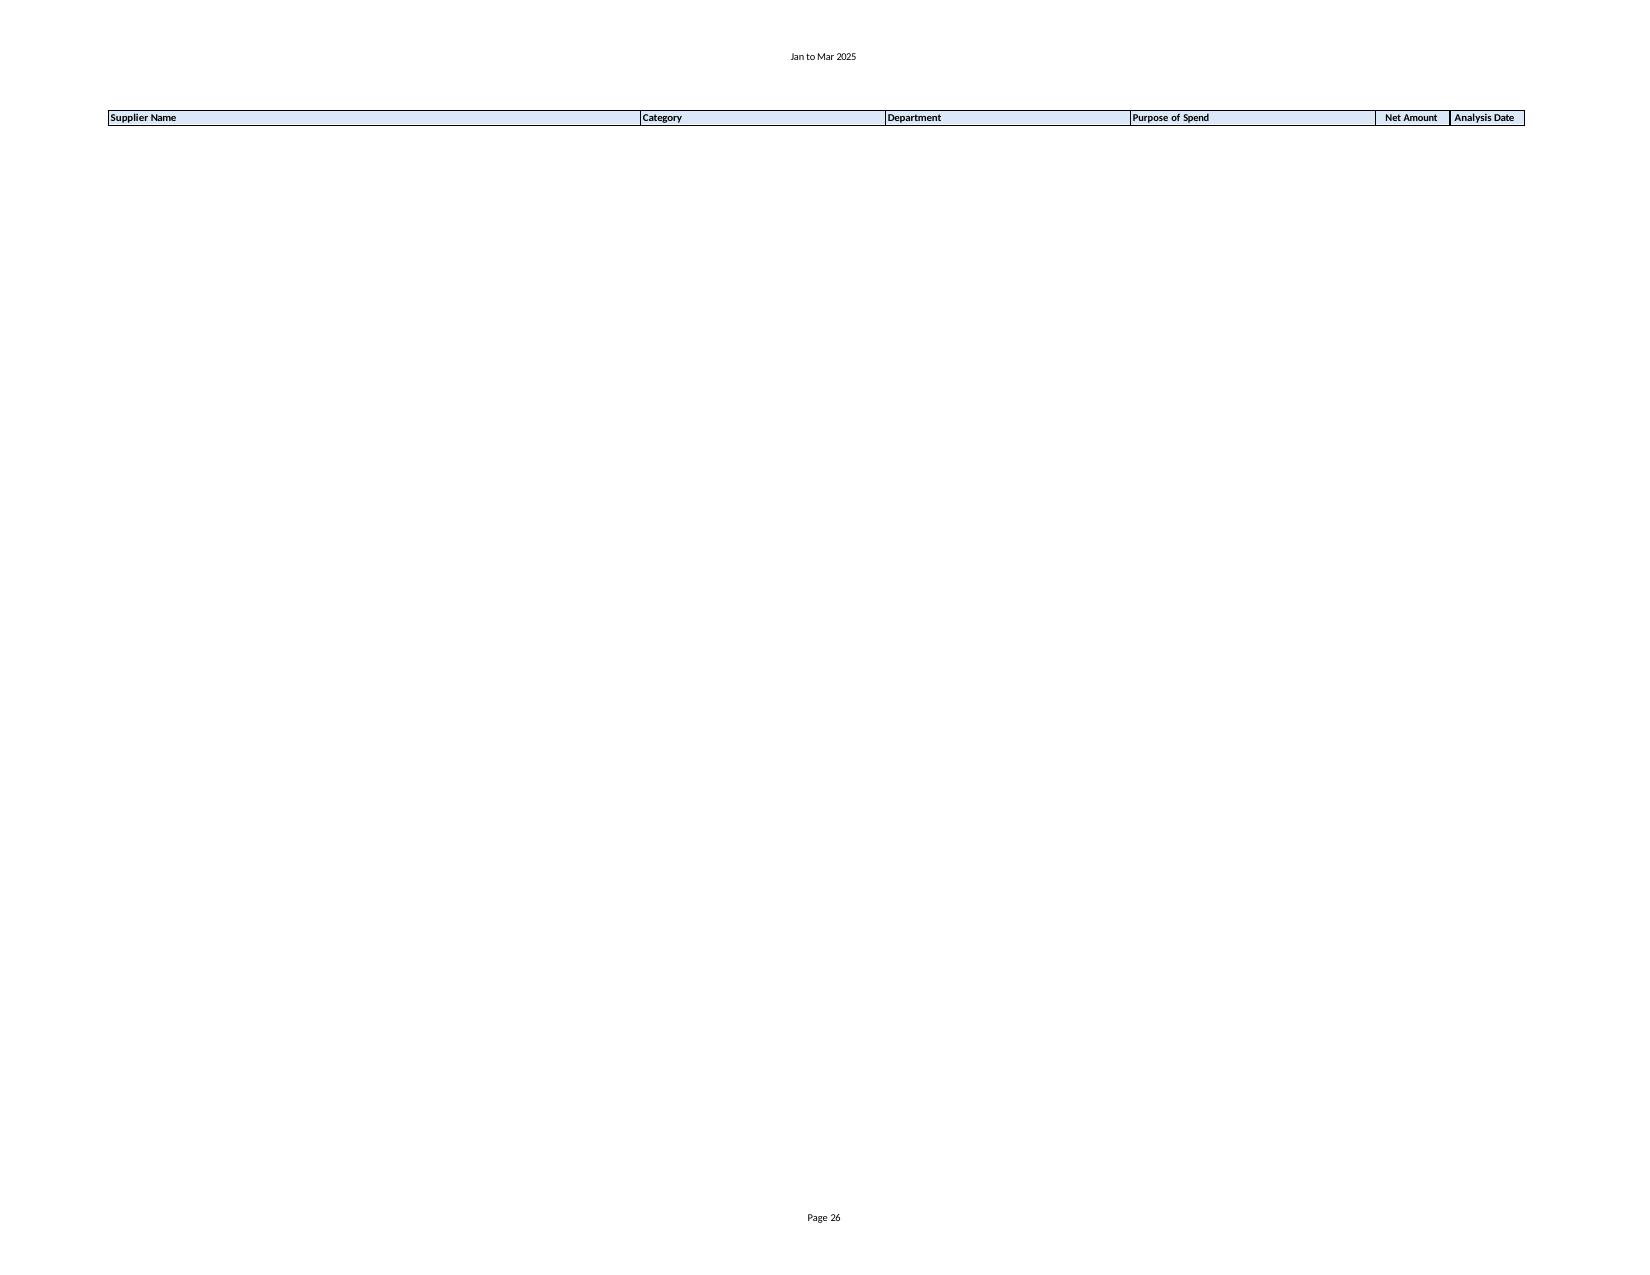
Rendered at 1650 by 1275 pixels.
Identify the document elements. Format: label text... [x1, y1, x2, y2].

table_header Purpose of Spend [1131, 111, 1375, 124]
table_header Category [641, 111, 885, 124]
table_header Analysis Date [1451, 111, 1524, 124]
table_header Department [886, 111, 1130, 124]
table_header Net Amount [1376, 111, 1449, 124]
table_header Supplier Name [109, 111, 640, 124]
